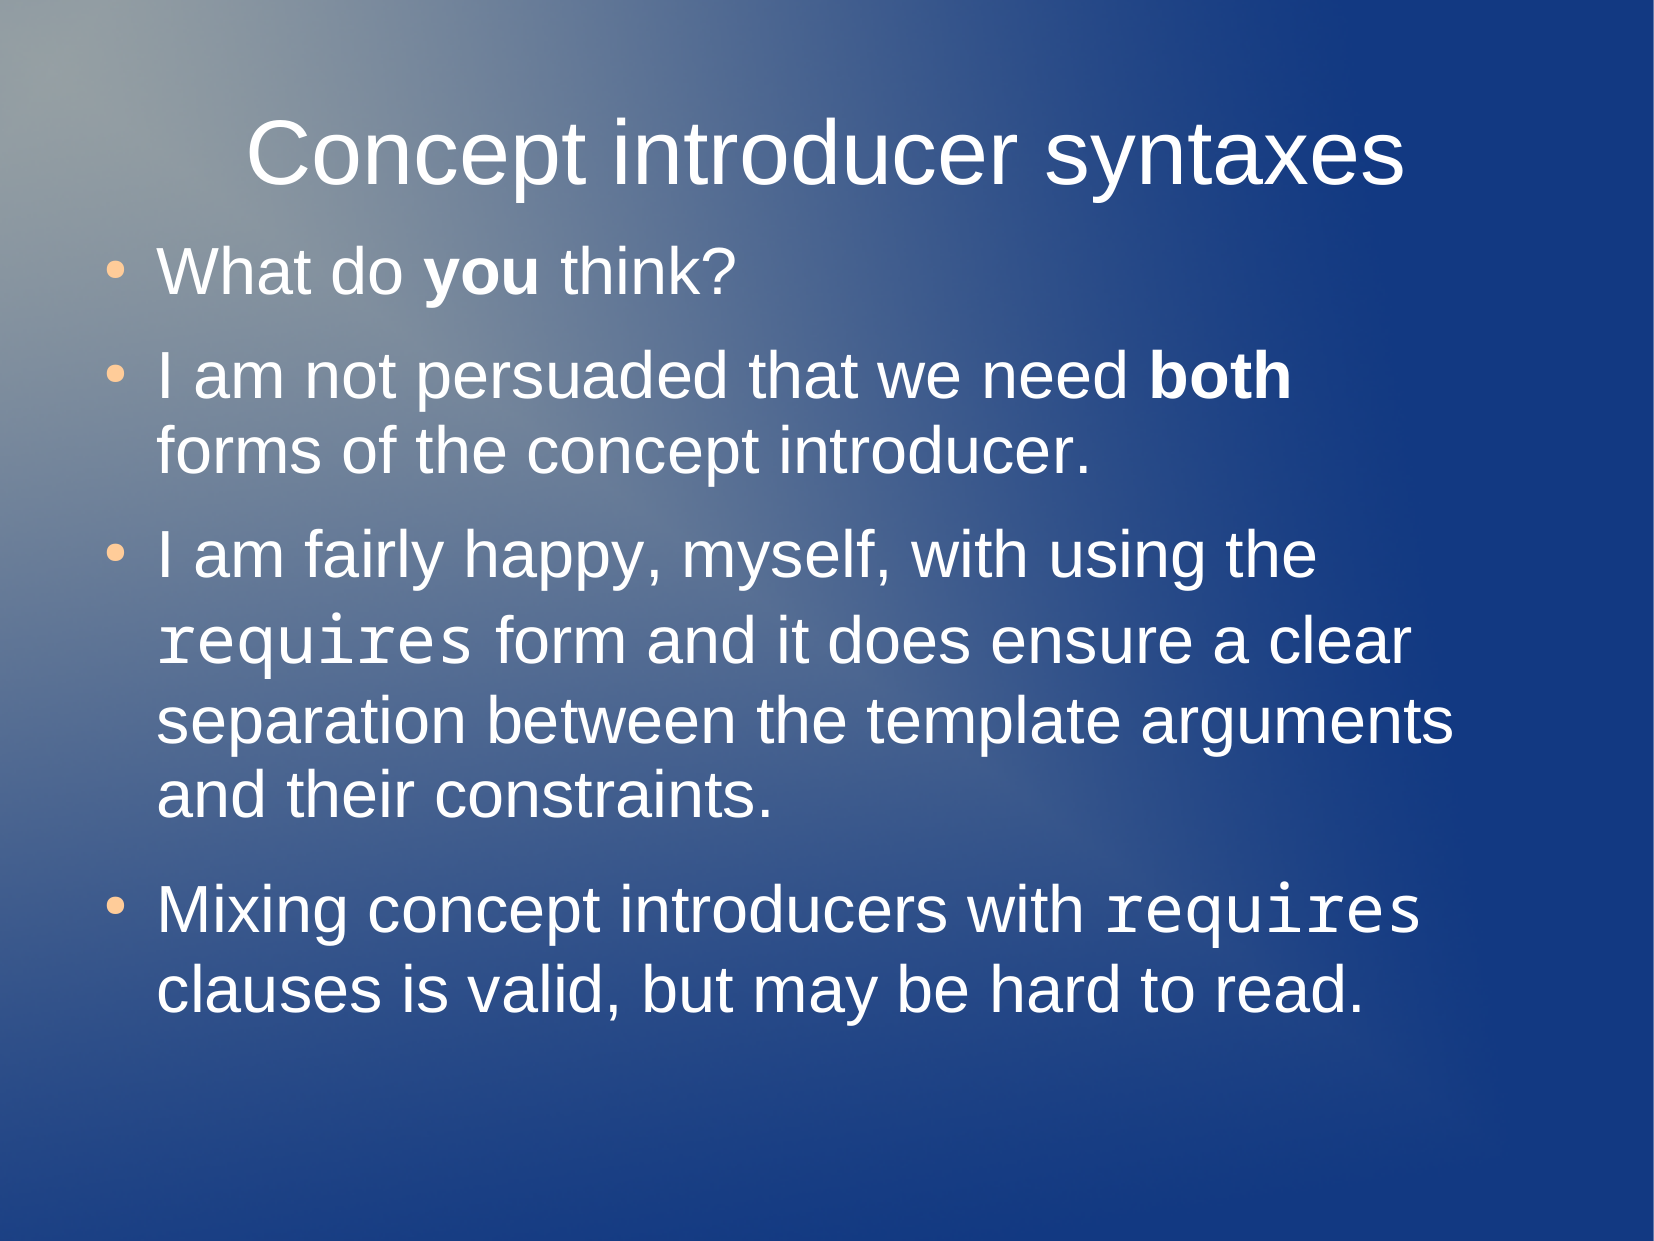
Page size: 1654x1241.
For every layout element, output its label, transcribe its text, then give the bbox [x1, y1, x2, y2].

picture [0, 0, 1654, 1241]
list What do you think? I am not persuaded that we need both forms of the concept introducer. I am fairly happy, myself, with using the requires form and it does ensure a clear separation between the template arguments and their constraints. Mixing concept introducers with requires clauses is valid, but may be hard to read. [85, 233, 1467, 1149]
title Concept introducer syntaxes [82, 49, 1571, 257]
